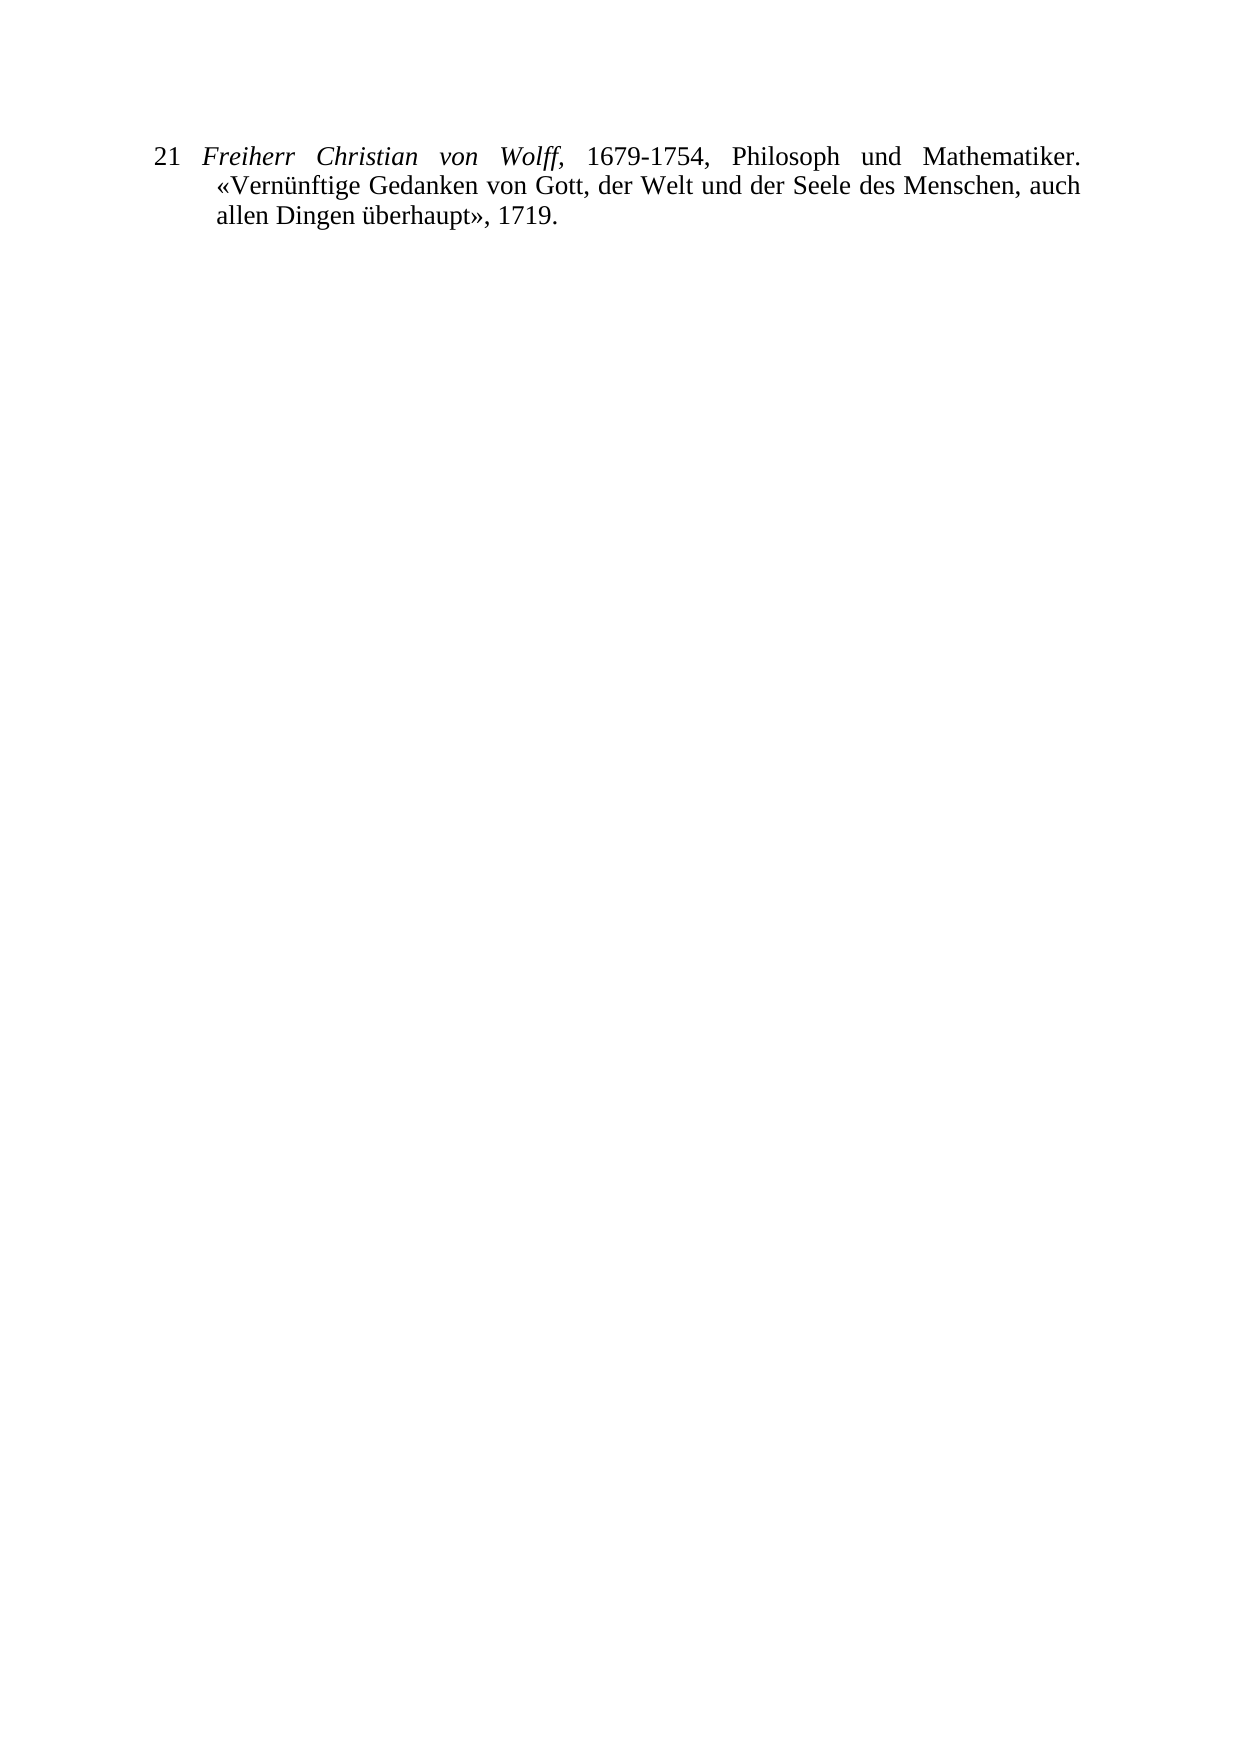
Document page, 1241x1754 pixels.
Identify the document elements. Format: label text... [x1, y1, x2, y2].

text 21 Freiherr Christian von Wolff, 1679-1754, Philosoph und Mathematiker. «Vernünftige Gedanken von Gott, der Welt und der Seele des Menschen, auch allen Dingen überhaupt», 1719. [154, 142, 1081, 230]
